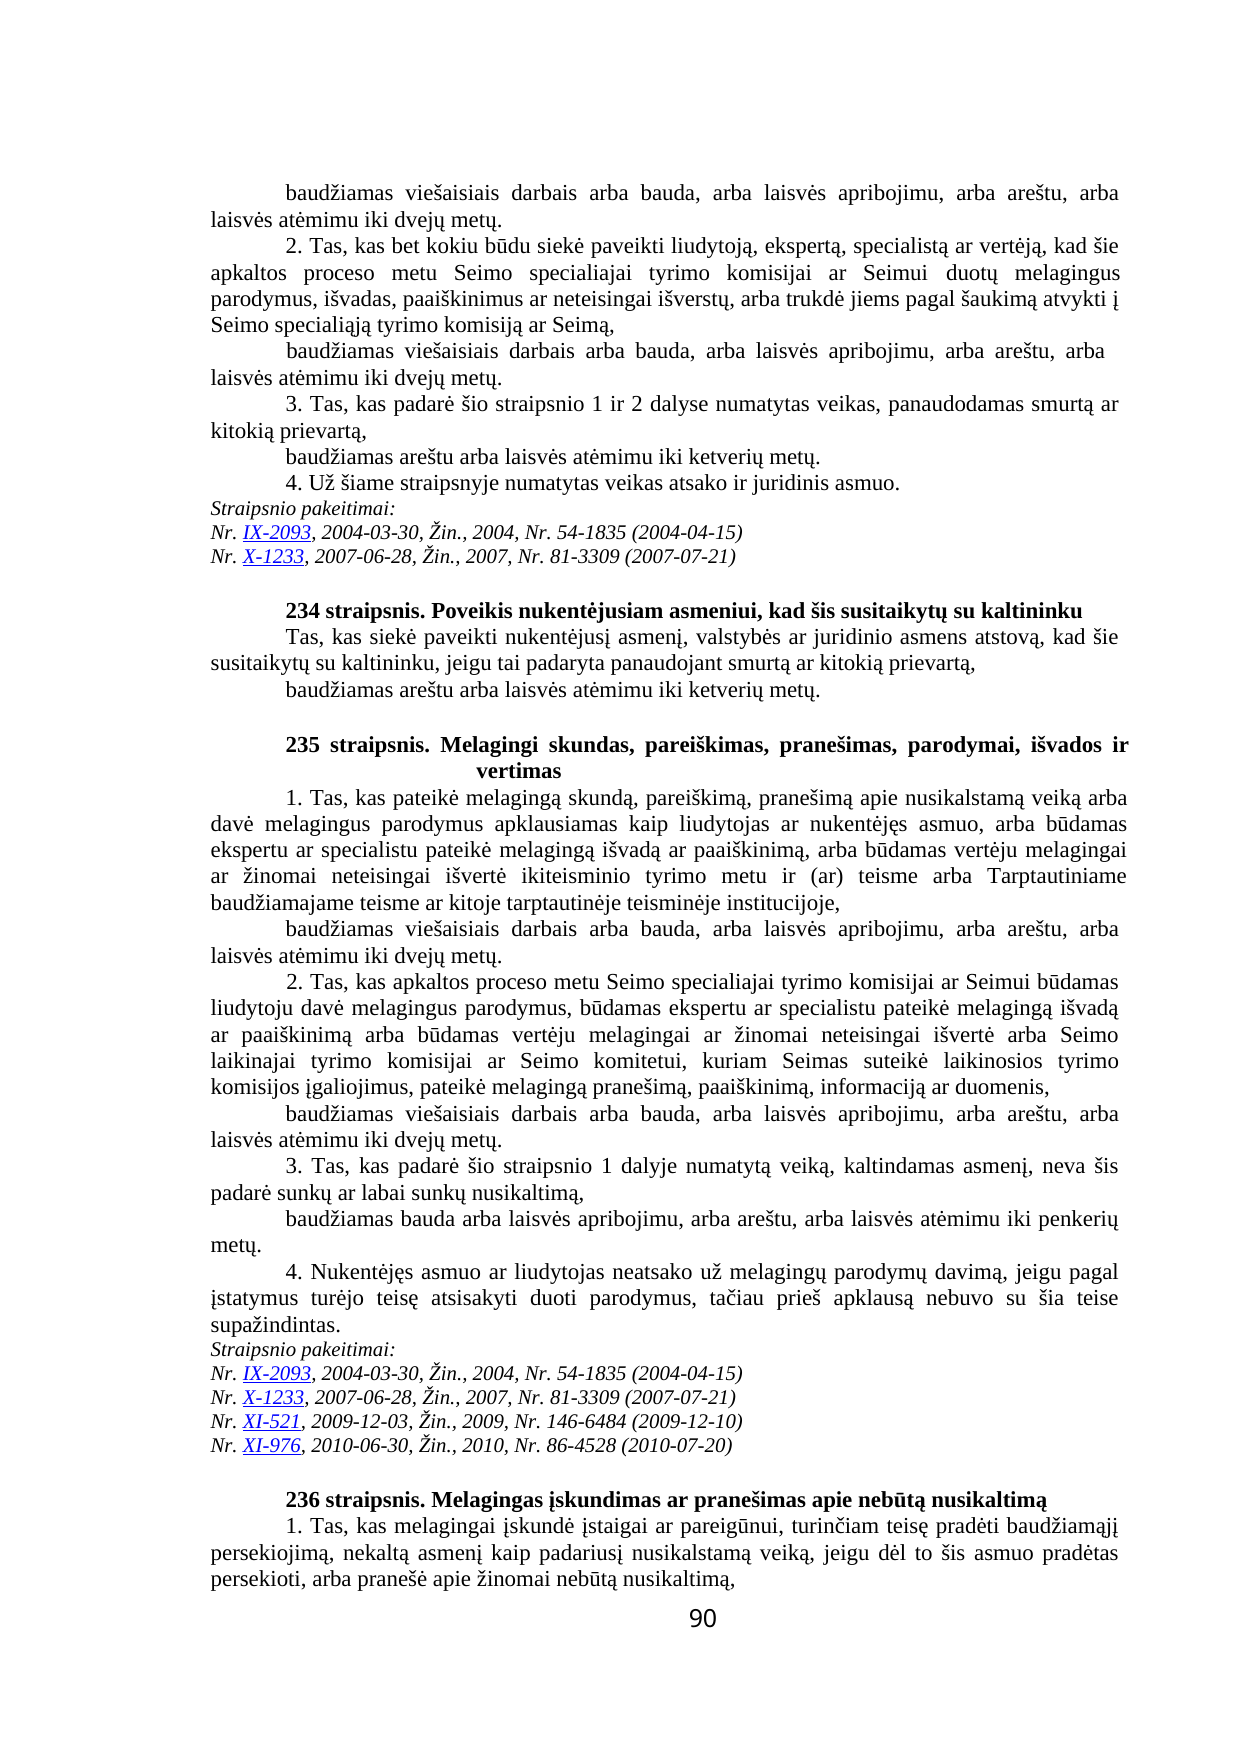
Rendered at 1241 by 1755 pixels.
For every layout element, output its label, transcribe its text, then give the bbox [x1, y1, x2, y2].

text 1. Tas, kas melagingai įskundė įstaigai ar pareigūnui, turinčiam teisę pradėti baudžiamąjį persekiojimą, nekaltą asmenį kaip padariusį nusikalstamą veiką, jeigu dėl to šis asmuo pradėtas persekioti, arba pranešė apie žinomai nebūtą nusikaltimą, [210, 1512, 1120, 1591]
text Tas, kas siekė paveikti nukentėjusį asmenį, valstybės ar juridinio asmens atstovą, kad šie susitaikytų su kaltininku, jeigu tai padaryta panaudojant smurtą ar kitokią prievartą, [210, 623, 1120, 676]
text Nr. IX-2093, 2004-03-30, Žin., 2004, Nr. 54-1835 (2004-04-15) [210, 1361, 1120, 1385]
text baudžiamas areštu arba laisvės atėmimu iki ketverių metų. [210, 676, 1120, 702]
text Nr. IX-2093, 2004-03-30, Žin., 2004, Nr. 54-1835 (2004-04-15) [210, 520, 1120, 544]
text Straipsnio pakeitimai: [210, 1337, 1120, 1361]
text Nr. X-1233, 2007-06-28, Žin., 2007, Nr. 81-3309 (2007-07-21) [210, 1385, 1120, 1409]
text Nr. XI-521, 2009-12-03, Žin., 2009, Nr. 146-6484 (2009-12-10) [210, 1409, 1120, 1433]
text baudžiamas viešaisiais darbais arba bauda, arba laisvės apribojimu, arba areštu, arba laisvės atėmimu iki dvejų metų. [210, 1100, 1120, 1152]
text 4. Už šiame straipsnyje numatytas veikas atsako ir juridinis asmuo. [210, 469, 1120, 496]
text 2. Tas, kas bet kokiu būdu siekė paveikti liudytoją, ekspertą, specialistą ar vertėją, kad šie apkaltos proceso metu Seimo specialiajai tyrimo komisijai ar Seimui duotų melagingus parodymus, išvadas, paaiškinimus ar neteisingai išverstų, arba trukdė jiems pagal šaukimą atvykti į Seimo specialiąją tyrimo komisiją ar Seimą, [210, 232, 1120, 338]
text 2. Tas, kas apkaltos proceso metu Seimo specialiajai tyrimo komisijai ar Seimui būdamas liudytoju davė melagingus parodymus, būdamas ekspertu ar specialistu pateikė melagingą išvadą ar paaiškinimą arba būdamas vertėju melagingai ar žinomai neteisingai išvertė arba Seimo laikinajai tyrimo komisijai ar Seimo komitetui, kuriam Seimas suteikė laikinosios tyrimo komisijos įgaliojimus, pateikė melagingą pranešimą, paaiškinimą, informaciją ar duomenis, [210, 968, 1120, 1100]
text baudžiamas viešaisiais darbais arba bauda, arba laisvės apribojimu, arba areštu, arba laisvės atėmimu iki dvejų metų. [210, 915, 1120, 968]
text Nr. X-1233, 2007-06-28, Žin., 2007, Nr. 81-3309 (2007-07-21) [210, 544, 1120, 568]
text 3. Tas, kas padarė šio straipsnio 1 dalyje numatytą veiką, kaltindamas asmenį, neva šis padarė sunkų ar labai sunkų nusikaltimą, [210, 1152, 1120, 1205]
text 236 straipsnis. Melagingas įskundimas ar pranešimas apie nebūtą nusikaltimą [285, 1486, 1120, 1512]
text 234 straipsnis. Poveikis nukentėjusiam asmeniui, kad šis susitaikytų su kaltininku [285, 597, 1120, 623]
text baudžiamas viešaisiais darbais arba bauda, arba laisvės apribojimu, arba areštu, arba laisvės atėmimu iki dvejų metų. [210, 338, 1106, 390]
text 4. Nukentėjęs asmuo ar liudytojas neatsako už melagingų parodymų davimą, jeigu pagal įstatymus turėjo teisę atsisakyti duoti parodymus, tačiau prieš apklausą nebuvo su šia teise supažindintas. [210, 1258, 1120, 1337]
text Straipsnio pakeitimai: [210, 496, 1120, 520]
text 235 straipsnis. Melagingi skundas, pareiškimas, pranešimas, parodymai, išvados ir vertimas [285, 731, 1129, 783]
text baudžiamas areštu arba laisvės atėmimu iki ketverių metų. [210, 443, 1120, 469]
text 3. Tas, kas padarė šio straipsnio 1 ir 2 dalyse numatytas veikas, panaudodamas smurtą ar kitokią prievartą, [210, 390, 1120, 443]
text Nr. XI-976, 2010-06-30, Žin., 2010, Nr. 86-4528 (2010-07-20) [210, 1433, 1120, 1457]
text 1. Tas, kas pateikė melagingą skundą, pareiškimą, pranešimą apie nusikalstamą veiką arba davė melagingus parodymus apklausiamas kaip liudytojas ar nukentėjęs asmuo, arba būdamas ekspertu ar specialistu pateikė melagingą išvadą ar paaiškinimą, arba būdamas vertėju melagingai ar žinomai neteisingai išvertė ikiteisminio tyrimo metu ir (ar) teisme arba Tarptautiniame baudžiamajame teisme ar kitoje tarptautinėje teisminėje institucijoje, [210, 783, 1129, 915]
text baudžiamas bauda arba laisvės apribojimu, arba areštu, arba laisvės atėmimu iki penkerių metų. [210, 1205, 1120, 1258]
text baudžiamas viešaisiais darbais arba bauda, arba laisvės apribojimu, arba areštu, arba laisvės atėmimu iki dvejų metų. [210, 179, 1120, 232]
